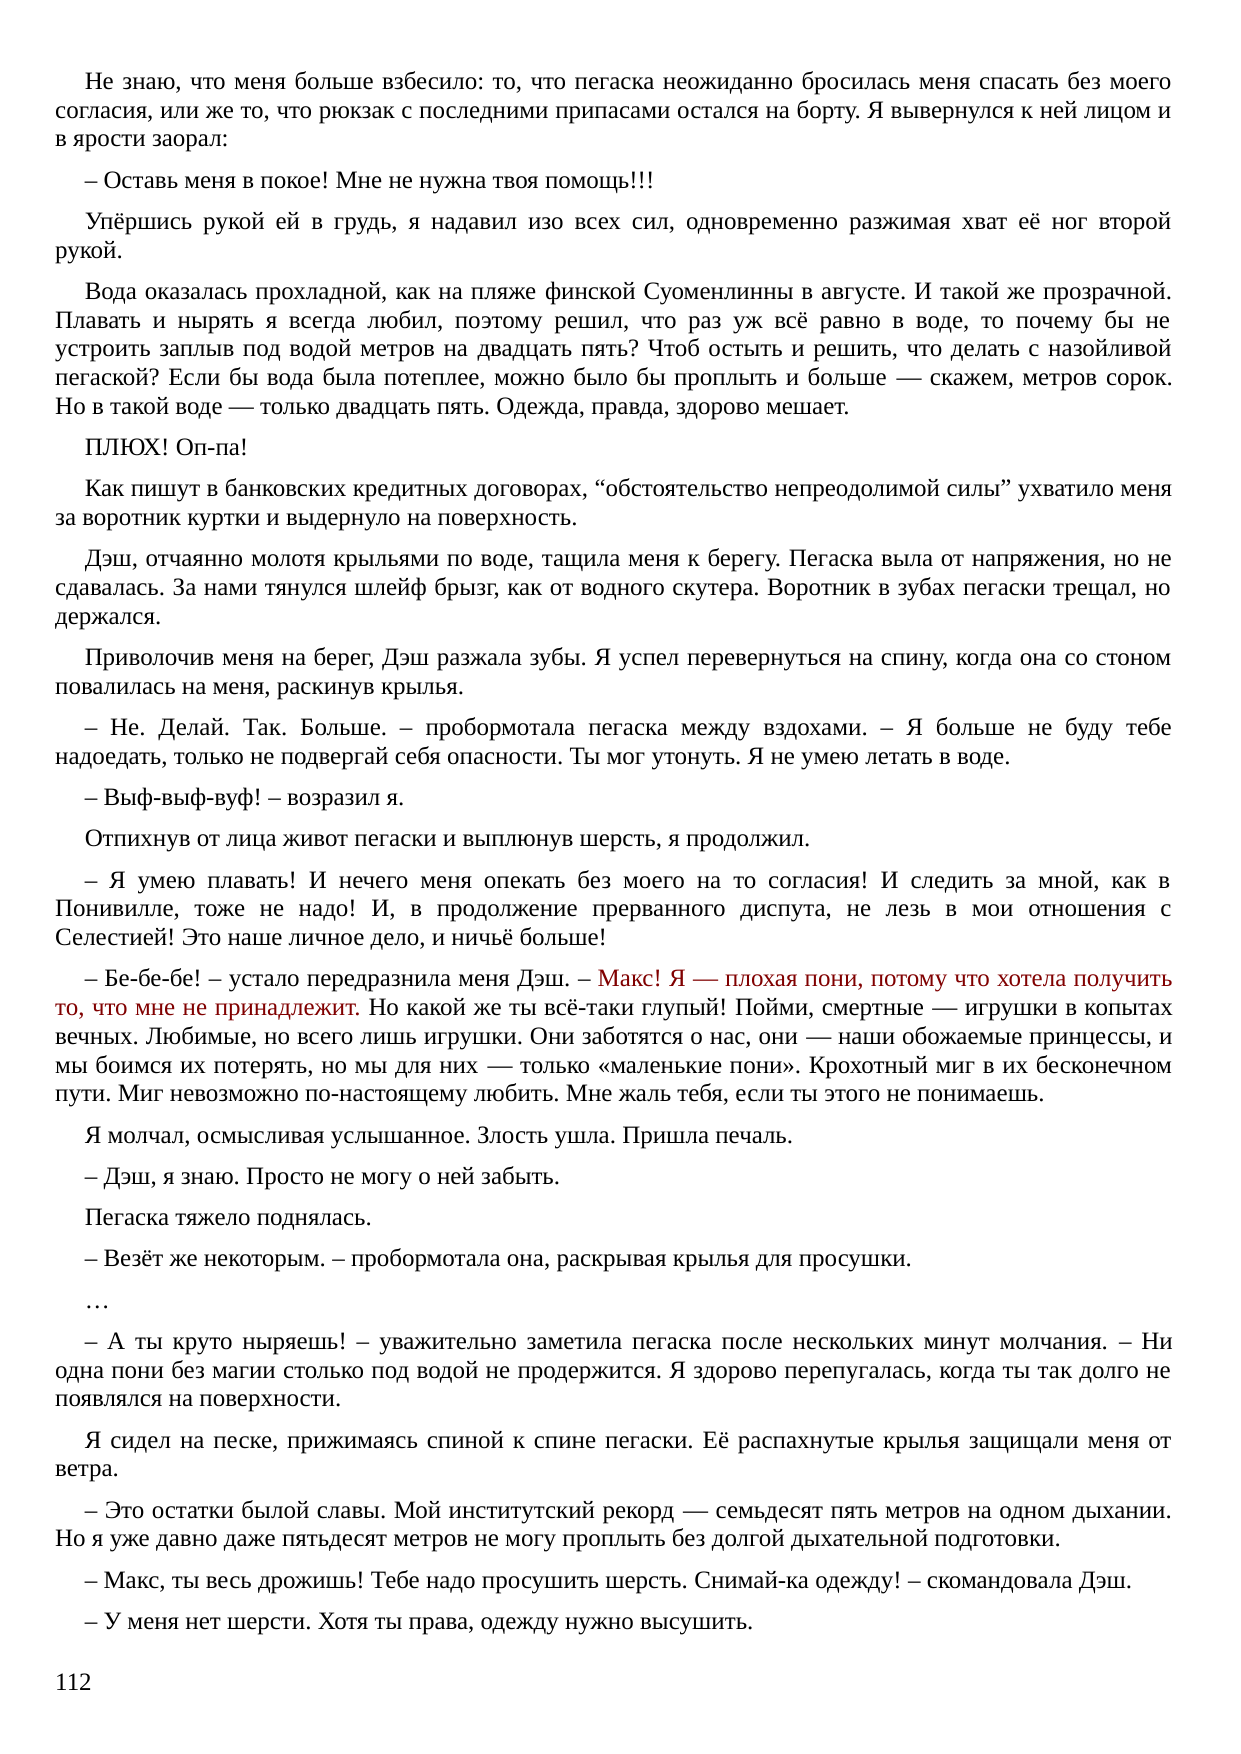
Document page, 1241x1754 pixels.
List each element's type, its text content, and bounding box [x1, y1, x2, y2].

text – Везёт же некоторым. – пробормотала она, раскрывая крылья для просушки. [55, 1243, 1173, 1272]
text – Макс, ты весь дрожишь! Тебе надо просушить шерсть. Снимай-ка одежду! – скомандовала Дэш. [55, 1565, 1173, 1593]
text – Выф-выф-вуф! – возразил я. [55, 782, 1173, 811]
text – Бе-бе-бе! – устало передразнила меня Дэш. – Макс! Я — плохая пони, потому что хотела получить то, что мне не принадлежит. Но какой же ты всё-таки глупый! Пойми, смертные — игрушки в копытах вечных. Любимые, но всего лишь игрушки. Они заботятся о нас, они — наши обожаемые принцессы, и мы боимся их потерять, но мы для них — только «маленькие пони». Крохотный миг в их бесконечном пути. Миг невозможно по-настоящему любить. Мне жаль тебя, если ты этого не понимаешь. [55, 963, 1173, 1107]
text Отпихнув от лица живот пегаски и выплюнув шерсть, я продолжил. [55, 823, 1173, 852]
text Приволочив меня на берег, Дэш разжала зубы. Я успел перевернуться на спину, когда она со стоном повалилась на меня, раскинув крылья. [55, 642, 1173, 700]
text Вода оказалась прохладной, как на пляже финской Суоменлинны в августе. И такой же прозрачной. Плавать и нырять я всегда любил, поэтому решил, что раз уж всё равно в воде, то почему бы не устроить заплыв под водой метров на двадцать пять? Чтоб остыть и решить, что делать с назойливой пегаской? Если бы вода была потеплее, можно было бы проплыть и больше — скажем, метров сорок. Но в такой воде — только двадцать пять. Одежда, правда, здорово мешает. [55, 276, 1173, 420]
text – Оставь меня в покое! Мне не нужна твоя помощь!!! [55, 165, 1173, 193]
text – Дэш, я знаю. Просто не могу о ней забыть. [55, 1161, 1173, 1190]
text Как пишут в банковских кредитных договорах, “обстоятельство непреодолимой силы” ухватило меня за воротник куртки и выдернуло на поверхность. [55, 473, 1173, 531]
text – Не. Делай. Так. Больше. – пробормотала пегаска между вздохами. – Я больше не буду тебе надоедать, только не подвергай себя опасности. Ты мог утонуть. Я не умею летать в воде. [55, 712, 1173, 770]
text – А ты круто ныряешь! – уважительно заметила пегаска после нескольких минут молчания. – Ни одна пони без магии столько под водой не продержится. Я здорово перепугалась, когда ты так долго не появлялся на поверхности. [55, 1326, 1173, 1412]
text – У меня нет шерсти. Хотя ты права, одежду нужно высушить. [55, 1606, 1173, 1635]
text ПЛЮХ! Оп-па! [55, 432, 1173, 461]
text Пегаска тяжело поднялась. [55, 1202, 1173, 1231]
text – Это остатки былой славы. Мой институтский рекорд — семьдесят пять метров на одном дыхании. Но я уже давно даже пятьдесят метров не могу проплыть без долгой дыхательной подготовки. [55, 1495, 1173, 1552]
text Я сидел на песке, прижимаясь спиной к спине пегаски. Её распахнутые крылья защищали меня от ветра. [55, 1425, 1173, 1482]
text Не знаю, что меня больше взбесило: то, что пегаска неожиданно бросилась меня спасать без моего согласия, или же то, что рюкзак с последними припасами остался на борту. Я вывернулся к ней лицом и в ярости заорал: [55, 66, 1173, 152]
text – Я умею плавать! И нечего меня опекать без моего на то согласия! И следить за мной, как в Понивилле, тоже не надо! И, в продолжение прерванного диспута, не лезь в мои отношения с Селестией! Это наше личное дело, и ничьё больше! [55, 865, 1173, 951]
text Дэш, отчаянно молотя крыльями по воде, тащила меня к берегу. Пегаска выла от напряжения, но не сдавалась. За нами тянулся шлейф брызг, как от водного скутера. Воротник в зубах пегаски трещал, но держался. [55, 543, 1173, 630]
text Упёршись рукой ей в грудь, я надавил изо всех сил, одновременно разжимая хват её ног второй рукой. [55, 206, 1173, 263]
text Я молчал, осмысливая услышанное. Злость ушла. Пришла печаль. [55, 1120, 1173, 1148]
text … [55, 1285, 1173, 1313]
